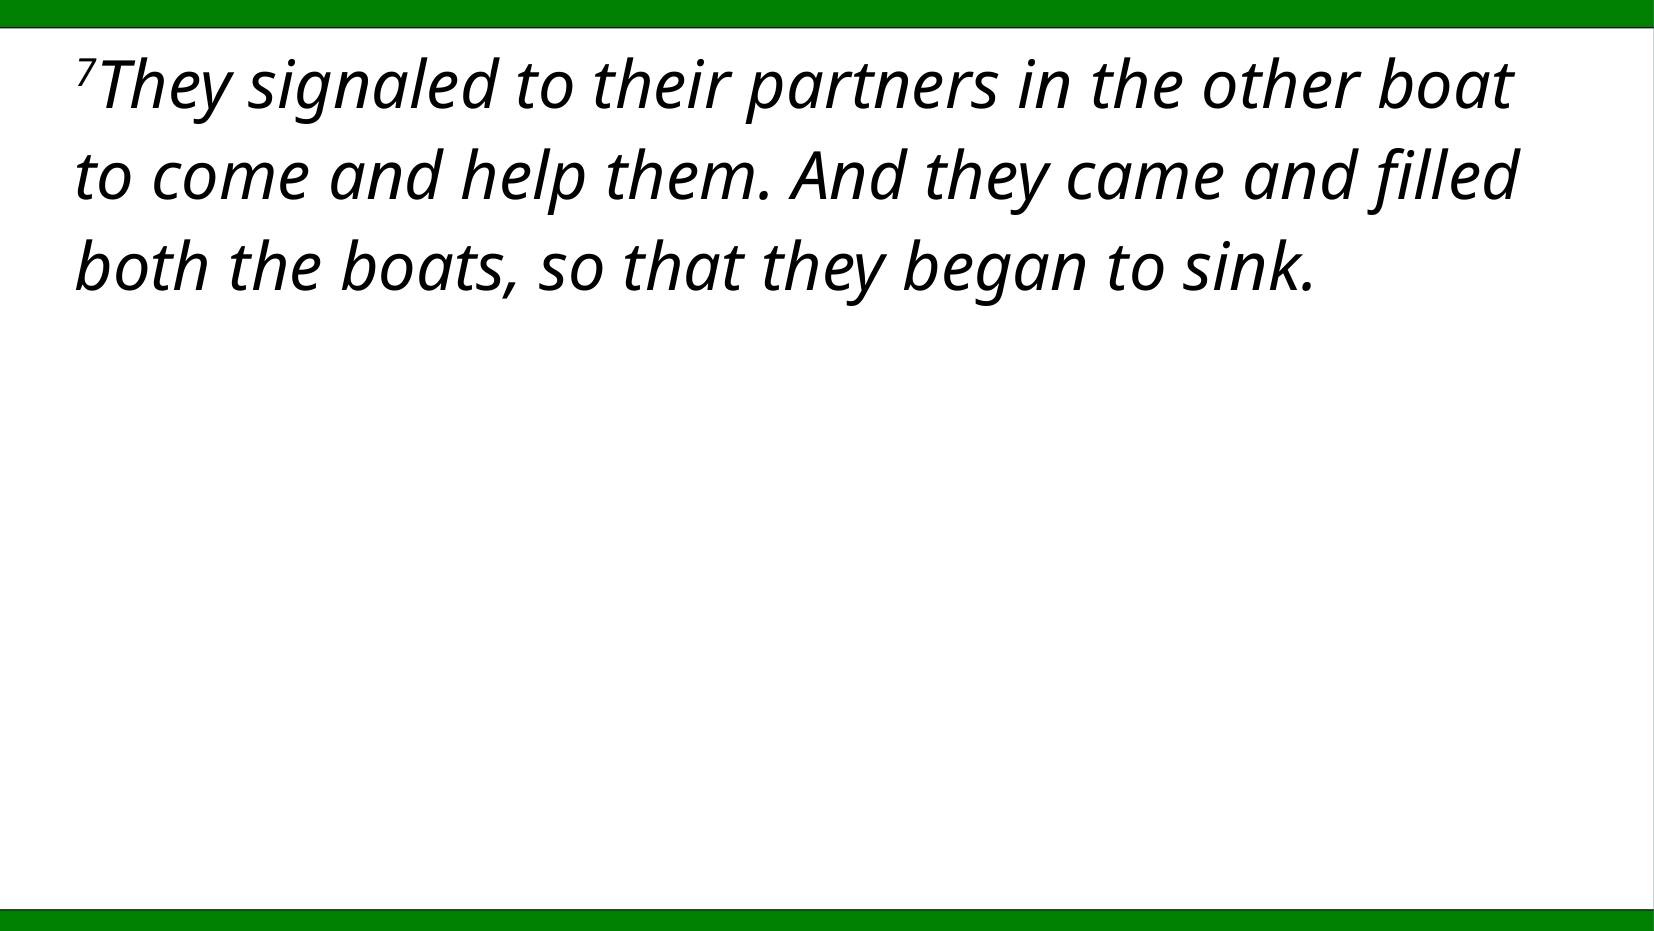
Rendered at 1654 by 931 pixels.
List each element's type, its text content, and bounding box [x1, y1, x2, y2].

picture [0, 0, 1654, 931]
text_box 7They signaled to their partners in the other boat to come and help them. And they came and filled both the boats, so that they began to sink. [60, 30, 1591, 331]
